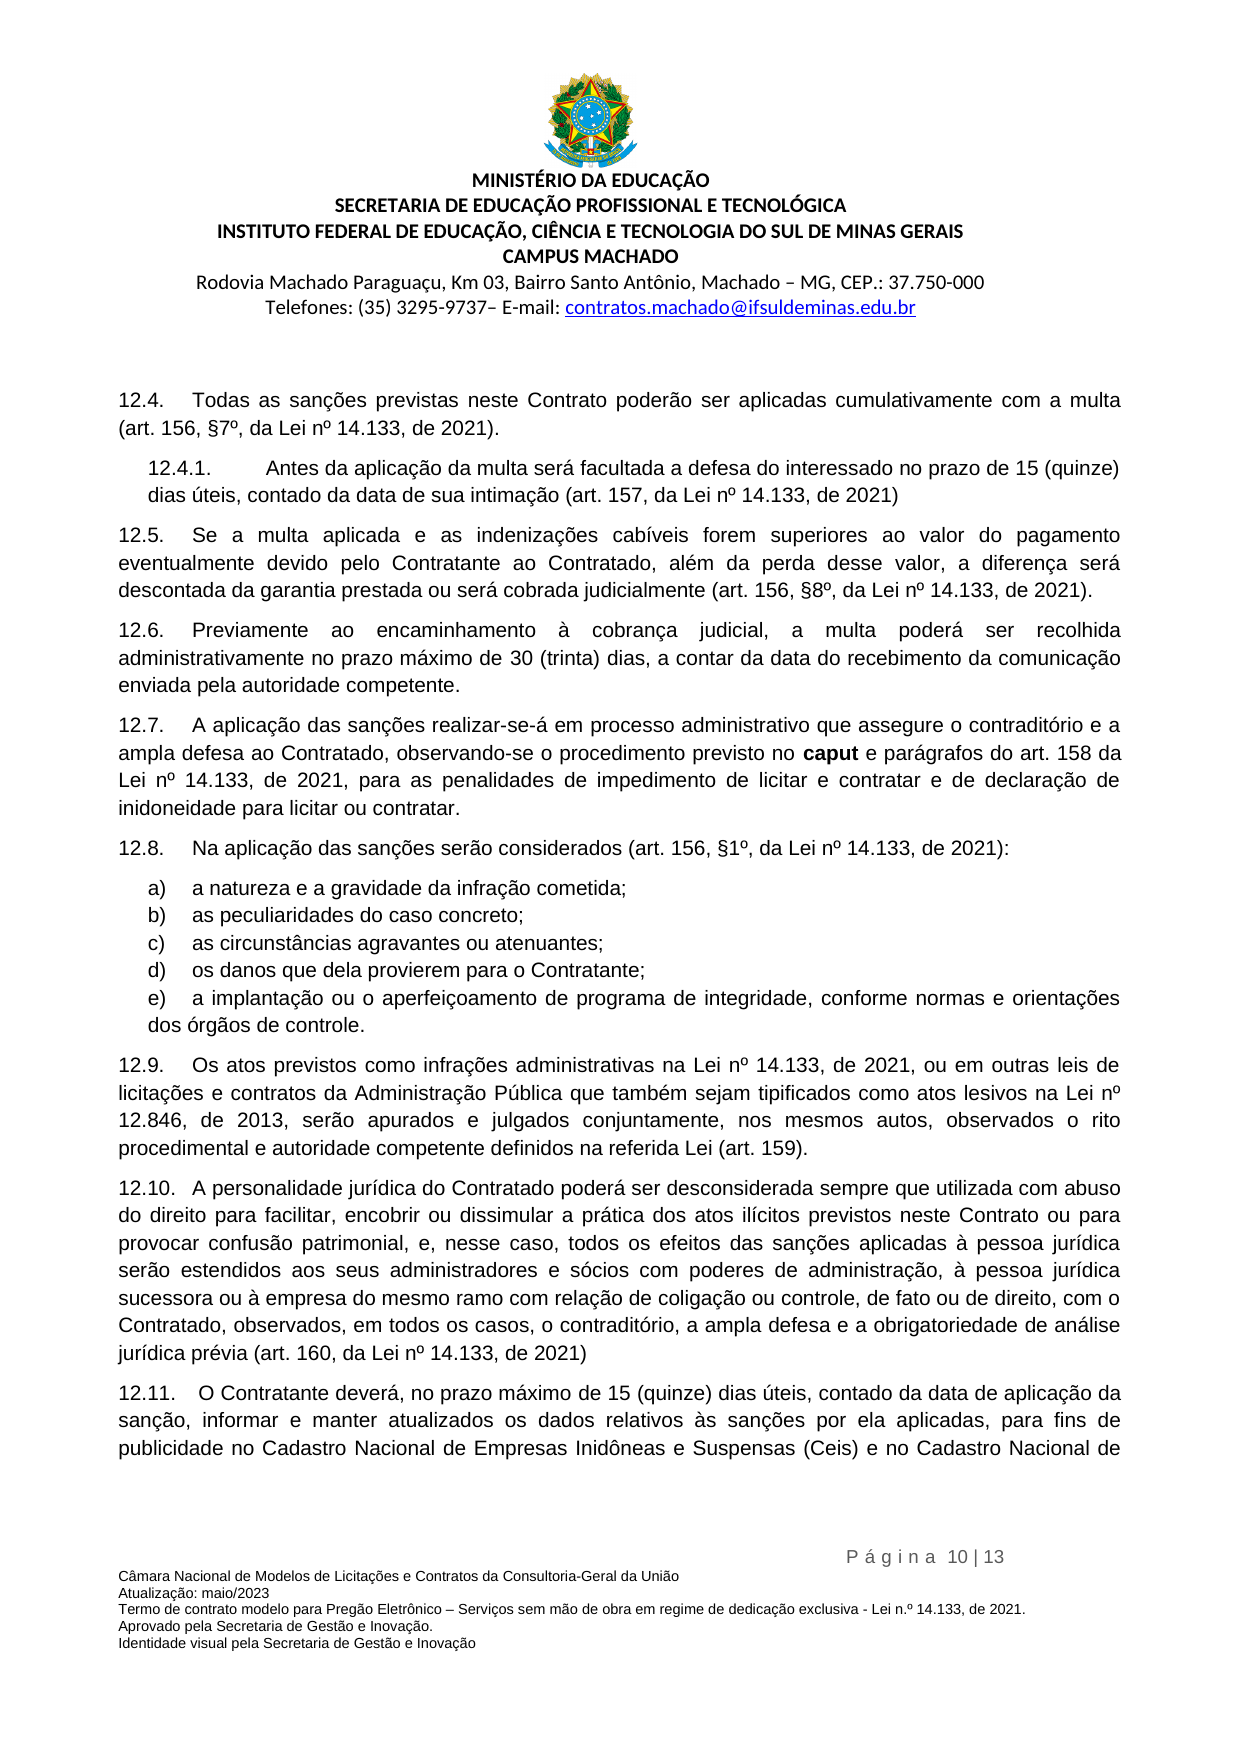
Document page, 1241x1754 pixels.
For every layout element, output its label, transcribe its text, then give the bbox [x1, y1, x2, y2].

list Se a multa aplicada e as indenizações cabíveis forem superiores ao valor do pagamento eventualmente devido pelo Contratante ao Contratado, além da perda desse valor, a diferença será descontada da garantia prestada ou será cobrada judicialmente (art. 156, §8º, da Lei nº 14.133, de 2021). [118, 523, 1122, 602]
picture [543, 73, 638, 168]
list Previamente ao encaminhamento à cobrança judicial, a multa poderá ser recolhida administrativamente no prazo máximo de 30 (trinta) dias, a contar da data do recebimento da comunicação enviada pela autoridade competente. [118, 618, 1122, 697]
list as peculiaridades do caso concreto; [148, 903, 1122, 927]
list a implantação ou o aperfeiçoamento de programa de integridade, conforme normas e orientações dos órgãos de controle. [148, 985, 1122, 1037]
list O Contratante deverá, no prazo máximo de 15 (quinze) dias úteis, contado da data de aplicação da sanção, informar e manter atualizados os dados relativos às sanções por ela aplicadas, para fins de publicidade no Cadastro Nacional de Empresas Inidôneas e Suspensas (Ceis) e no Cadastro Nacional de [118, 1380, 1122, 1459]
list Na aplicação das sanções serão considerados (art. 156, §1º, da Lei nº 14.133, de 2021): [118, 835, 1122, 859]
picture [610, 149, 621, 155]
list os danos que dela provierem para o Contratante; [148, 958, 1122, 982]
list A personalidade jurídica do Contratado poderá ser desconsiderada sempre que utilizada com abuso do direito para facilitar, encobrir ou dissimular a prática dos atos ilícitos previstos neste Contrato ou para provocar confusão patrimonial, e, nesse caso, todos os efeitos das sanções aplicadas à pessoa jurídica serão estendidos aos seus administradores e sócios com poderes de administração, à pessoa jurídica sucessora ou à empresa do mesmo ramo com relação de coligação ou controle, de fato ou de direito, com o Contratado, observados, em todos os casos, o contraditório, a ampla defesa e a obrigatoriedade de análise jurídica prévia (art. 160, da Lei nº 14.133, de 2021) [118, 1175, 1122, 1364]
list Todas as sanções previstas neste Contrato poderão ser aplicadas cumulativamente com a multa (art. 156, §7º, da Lei nº 14.133, de 2021). [118, 388, 1122, 439]
list Antes da aplicação da multa será facultada a defesa do interessado no prazo de 15 (quinze) dias úteis, contado da data de sua intimação (art. 157, da Lei nº 14.133, de 2021) [148, 455, 1122, 507]
list A aplicação das sanções realizar-se-á em processo administrativo que assegure o contraditório e a ampla defesa ao Contratado, observando-se o procedimento previsto no caput e parágrafos do art. 158 da Lei nº 14.133, de 2021, para as penalidades de impedimento de licitar e contratar e de declaração de inidoneidade para licitar ou contratar. [118, 713, 1122, 819]
picture [568, 152, 587, 160]
list as circunstâncias agravantes ou atenuantes; [148, 930, 1122, 954]
list Os atos previstos como infrações administrativas na Lei nº 14.133, de 2021, ou em outras leis de licitações e contratos da Administração Pública que também sejam tipificados como atos lesivos na Lei nº 12.846, de 2013, serão apurados e julgados conjuntamente, nos mesmos autos, observados o rito procedimental e autoridade competente definidos na referida Lei (art. 159). [118, 1053, 1122, 1159]
list a natureza e a gravidade da infração cometida; [148, 875, 1122, 899]
